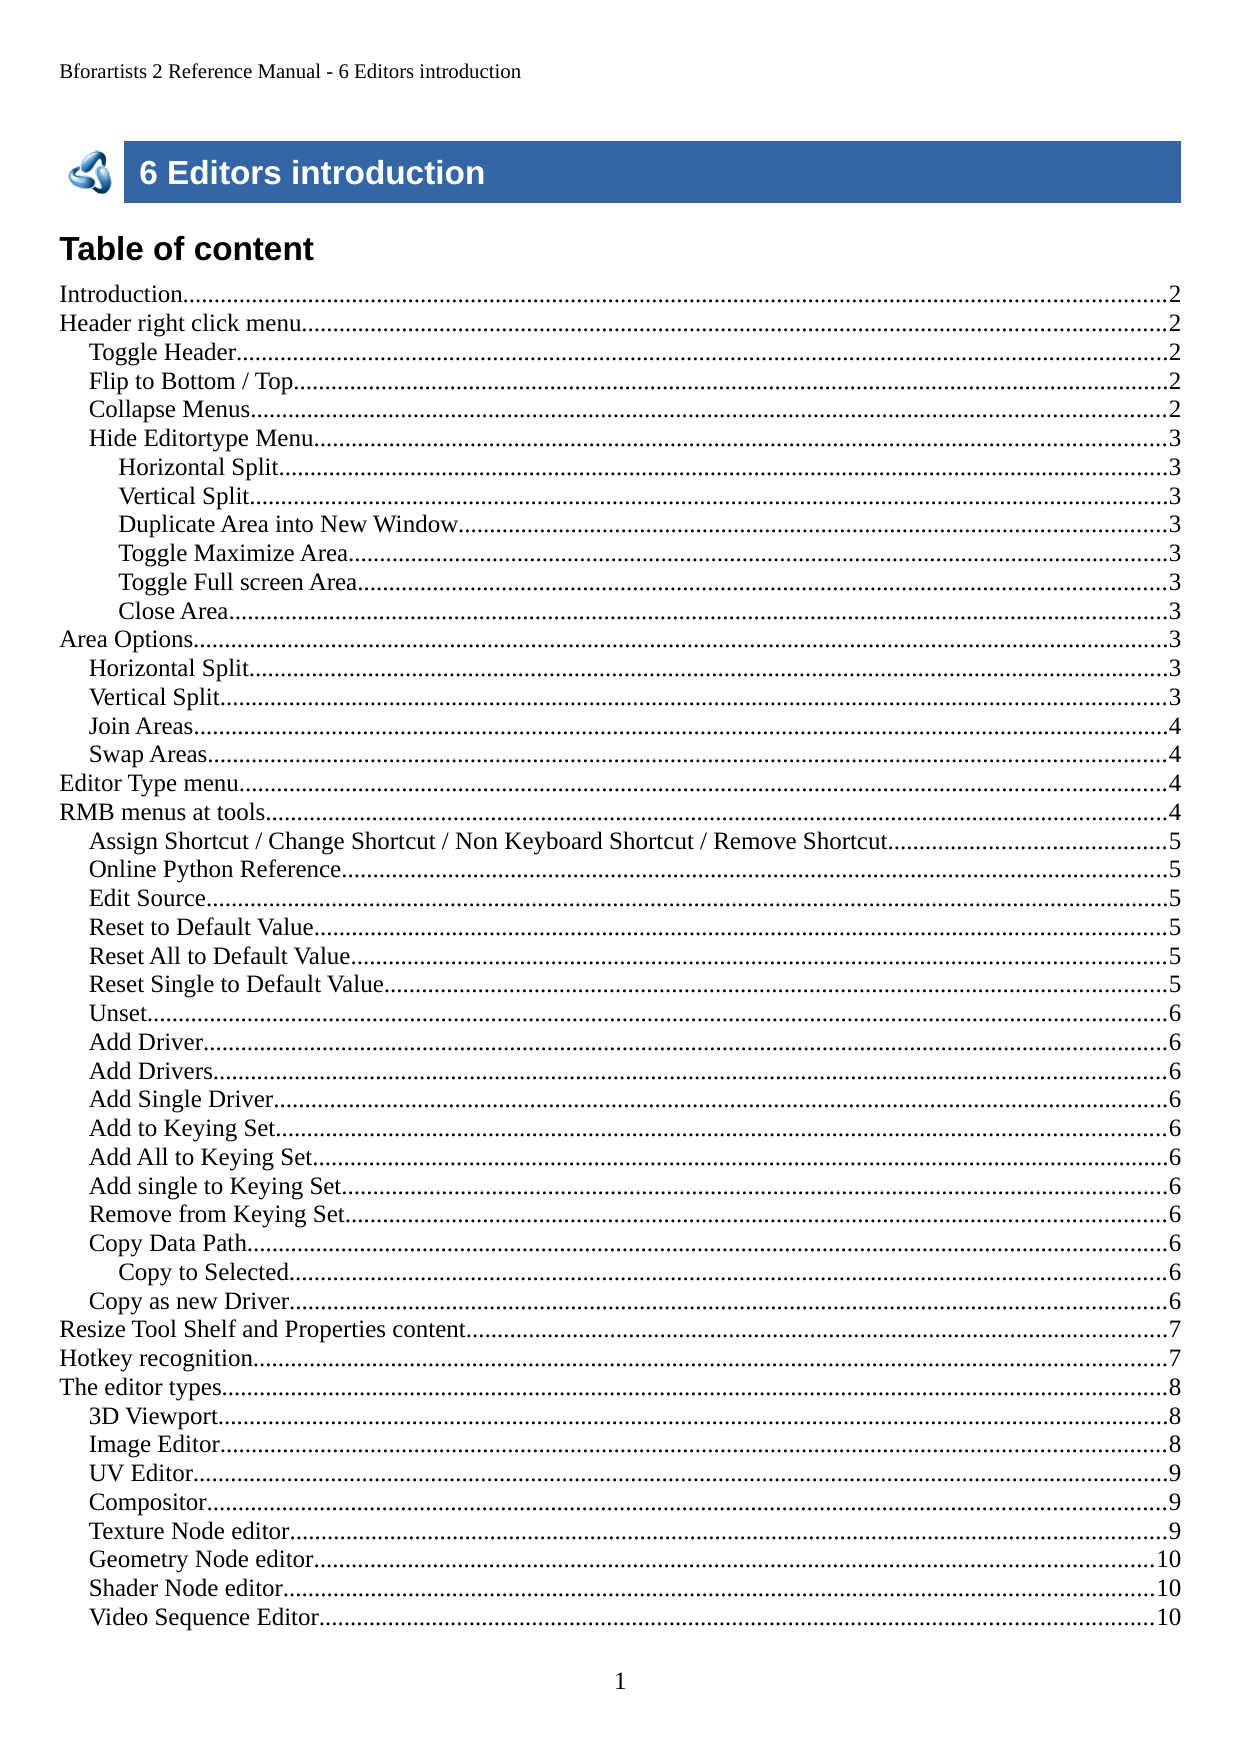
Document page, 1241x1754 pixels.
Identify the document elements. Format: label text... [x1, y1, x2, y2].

text Add to Keying Set 6 [88, 1113, 1181, 1142]
text Hotkey recognition 7 [59, 1343, 1181, 1372]
text Shader Node editor 10 [88, 1573, 1181, 1602]
text Compositor 9 [88, 1487, 1181, 1516]
text Vertical Split 3 [88, 682, 1181, 711]
text Join Areas 4 [88, 711, 1181, 739]
text Header right click menu 2 [59, 308, 1181, 337]
text Image Editor 8 [88, 1429, 1181, 1458]
text Edit Source 5 [88, 883, 1181, 912]
text Resize Tool Shelf and Properties content 7 [59, 1314, 1181, 1343]
text Flip to Bottom / Top 2 [88, 366, 1181, 394]
text UV Editor 9 [88, 1458, 1181, 1487]
text Horizontal Split 3 [118, 452, 1181, 481]
picture [65, 147, 114, 197]
text Add Single Driver 6 [88, 1084, 1181, 1113]
text 3D Viewport 8 [88, 1401, 1181, 1429]
text Vertical Split 3 [118, 481, 1181, 509]
text Add Drivers 6 [88, 1056, 1181, 1084]
table_header 6 Editors introduction [124, 141, 1181, 203]
text Area Options 3 [59, 624, 1181, 653]
text Add single to Keying Set 6 [88, 1171, 1181, 1199]
text Hide Editortype Menu 3 [88, 423, 1181, 452]
text Copy to Selected 6 [118, 1257, 1181, 1286]
text The editor types 8 [59, 1372, 1181, 1401]
text Copy Data Path 6 [88, 1228, 1181, 1257]
text Remove from Keying Set 6 [88, 1199, 1181, 1228]
text Toggle Full screen Area 3 [118, 567, 1181, 596]
text Swap Areas 4 [88, 739, 1181, 768]
text Copy as new Driver 6 [88, 1286, 1181, 1314]
text Toggle Header 2 [88, 337, 1181, 366]
text Editor Type menu 4 [59, 768, 1181, 797]
text RMB menus at tools 4 [59, 797, 1181, 826]
table_header [59, 141, 124, 203]
text Online Python Reference 5 [88, 854, 1181, 883]
subtitle Table of content [59, 228, 1181, 267]
text Reset Single to Default Value 5 [88, 969, 1181, 998]
text Unset 6 [88, 998, 1181, 1027]
text Toggle Maximize Area 3 [118, 538, 1181, 567]
text Horizontal Split 3 [88, 653, 1181, 682]
text Collapse Menus 2 [88, 394, 1181, 423]
text Video Sequence Editor 10 [88, 1602, 1181, 1631]
text Duplicate Area into New Window 3 [118, 509, 1181, 538]
text Add Driver 6 [88, 1027, 1181, 1056]
text Texture Node editor 9 [88, 1516, 1181, 1544]
text Introduction 2 [59, 279, 1181, 308]
text Geometry Node editor 10 [88, 1544, 1181, 1573]
text Add All to Keying Set 6 [88, 1142, 1181, 1171]
text Assign Shortcut / Change Shortcut / Non Keyboard Shortcut / Remove Shortcut 5 [88, 826, 1181, 854]
text Reset All to Default Value 5 [88, 941, 1181, 969]
text Reset to Default Value 5 [88, 912, 1181, 941]
text Close Area 3 [118, 596, 1181, 624]
